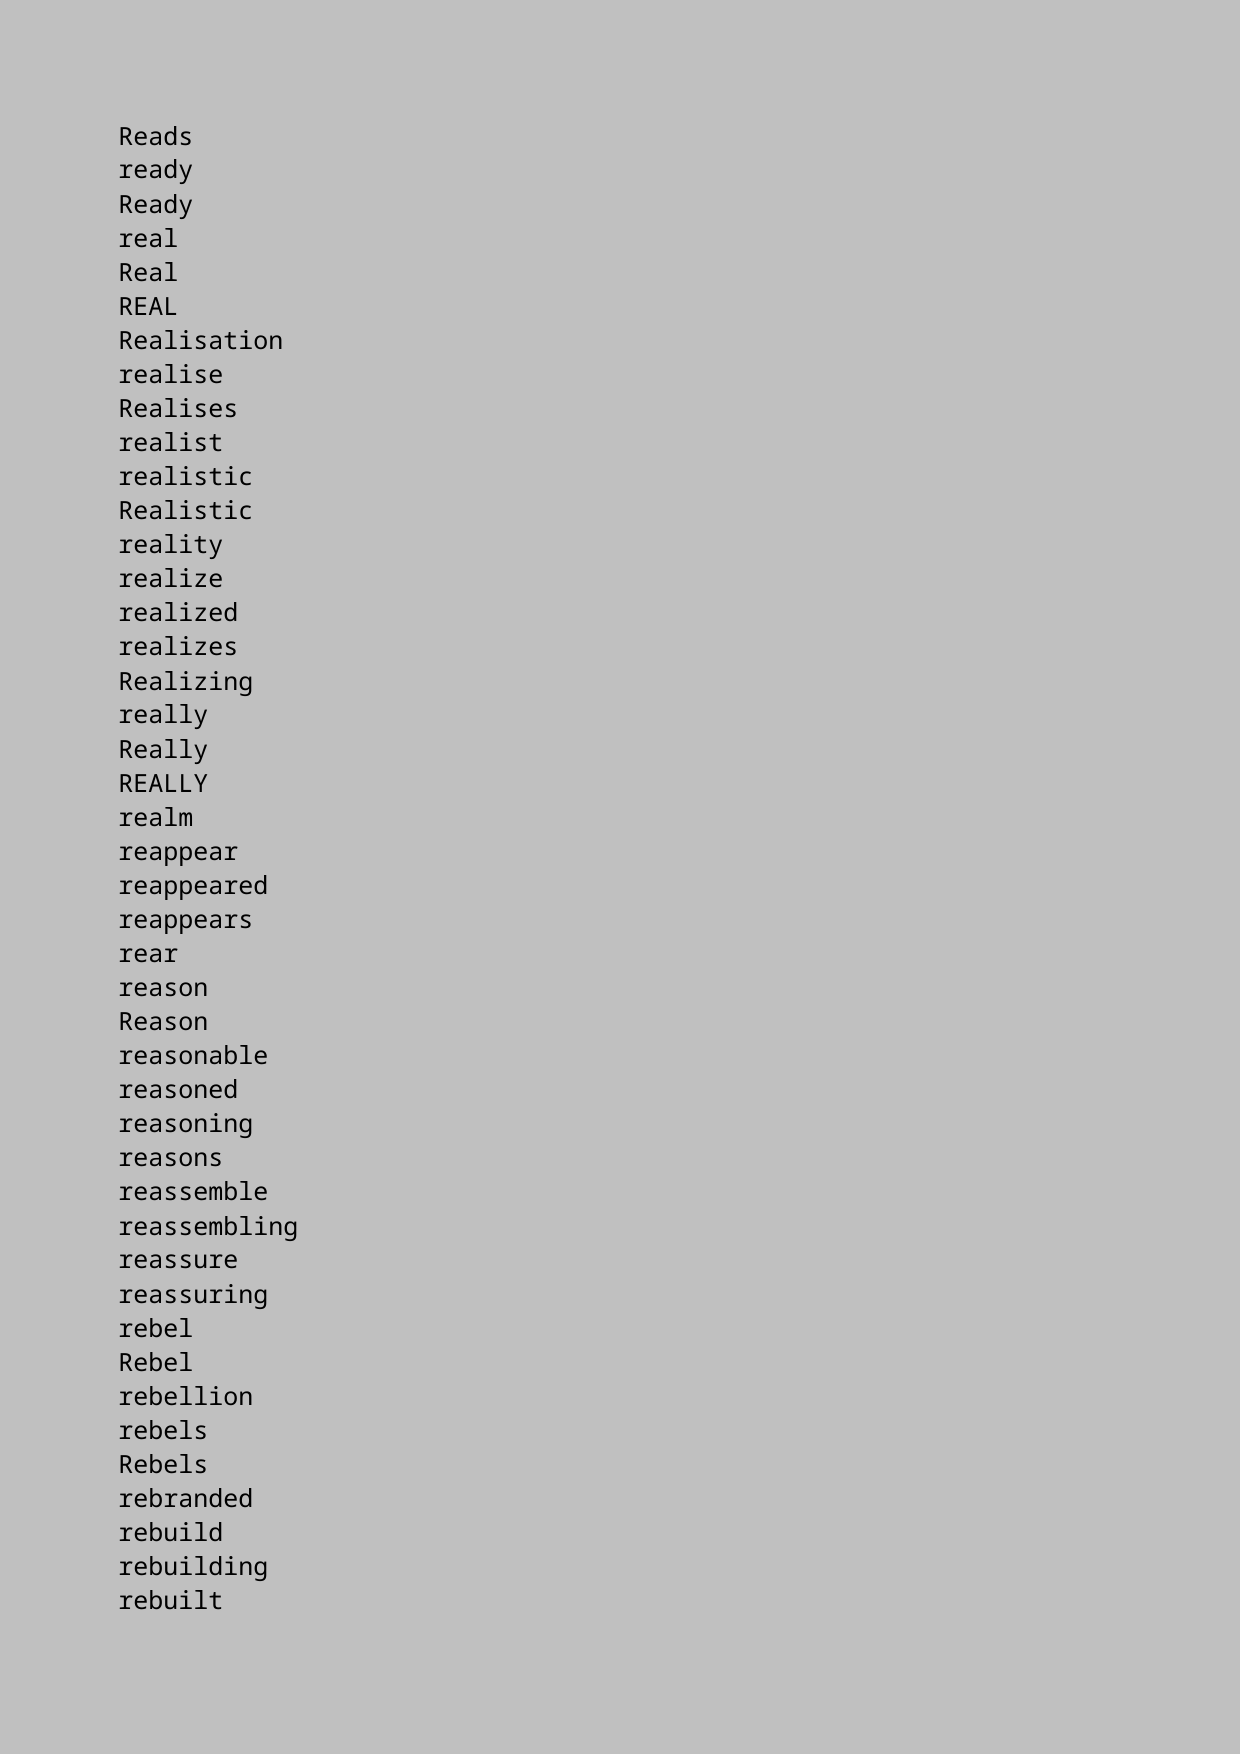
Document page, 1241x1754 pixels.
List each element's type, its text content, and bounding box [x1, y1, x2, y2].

text reassembling [118, 1208, 1122, 1242]
text realise [118, 357, 1122, 391]
text Reads [118, 118, 1122, 152]
text reasonable [118, 1038, 1122, 1072]
text reappear [118, 833, 1122, 867]
text reassuring [118, 1276, 1122, 1310]
text rebels [118, 1412, 1122, 1447]
text rebranded [118, 1481, 1122, 1515]
text rear [118, 936, 1122, 970]
text Rebels [118, 1447, 1122, 1481]
text realm [118, 799, 1122, 833]
text Real [118, 254, 1122, 288]
text reason [118, 970, 1122, 1004]
text reality [118, 527, 1122, 561]
text reassure [118, 1242, 1122, 1276]
text really [118, 697, 1122, 731]
text Ready [118, 186, 1122, 220]
text rebellion [118, 1378, 1122, 1412]
text reasoning [118, 1106, 1122, 1140]
text Realizing [118, 663, 1122, 697]
text realist [118, 425, 1122, 459]
text REAL [118, 288, 1122, 322]
text realistic [118, 459, 1122, 493]
text real [118, 220, 1122, 254]
text Really [118, 731, 1122, 765]
text Realisation [118, 322, 1122, 357]
text realize [118, 561, 1122, 595]
text reappears [118, 902, 1122, 936]
text reassemble [118, 1174, 1122, 1208]
text Realises [118, 391, 1122, 425]
text rebuild [118, 1515, 1122, 1549]
text rebuilding [118, 1549, 1122, 1583]
text reasons [118, 1140, 1122, 1174]
text rebel [118, 1310, 1122, 1344]
text realized [118, 595, 1122, 629]
text Realistic [118, 493, 1122, 527]
text ready [118, 152, 1122, 186]
text REALLY [118, 765, 1122, 799]
text reasoned [118, 1072, 1122, 1106]
text rebuilt [118, 1583, 1122, 1617]
text Reason [118, 1004, 1122, 1038]
text reappeared [118, 867, 1122, 902]
text Rebel [118, 1344, 1122, 1378]
text realizes [118, 629, 1122, 663]
